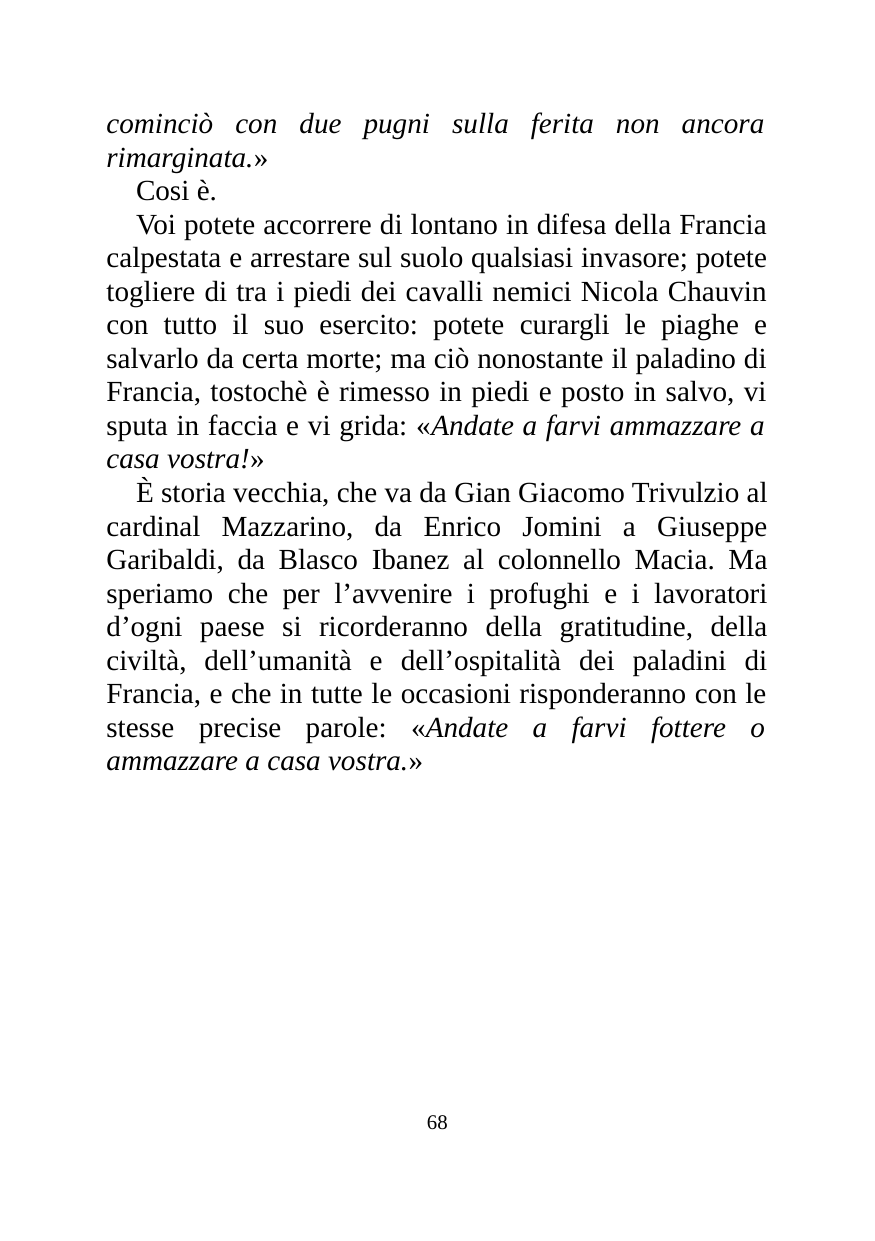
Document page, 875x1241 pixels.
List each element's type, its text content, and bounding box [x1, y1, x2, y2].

text cominciò con due pugni sulla ferita non ancora rimarginata.» [106, 106, 768, 173]
text È storia vecchia, che va da Gian Giacomo Trivulzio al cardinal Mazzarino, da Enrico Jomini a Giuseppe Garibaldi, da Blasco Ibanez al colonnello Macia. Ma speriamo che per l’avvenire i profughi e i lavoratori d’ogni paese si ricorderanno della gratitudine, della civiltà, dell’umanità e dell’ospitalità dei paladini di Francia, e che in tutte le occasioni risponderanno con le stesse precise parole: «Andate a farvi fottere o ammazzare a casa vostra.» [106, 475, 768, 777]
text Voi potete accorrere di lontano in difesa della Francia calpestata e arrestare sul suolo qualsiasi invasore; potete togliere di tra i piedi dei cavalli nemici Nicola Chauvin con tutto il suo esercito: potete curargli le piaghe e salvarlo da certa morte; ma ciò nonostante il paladino di Francia, tostochè è rimesso in piedi e posto in salvo, vi sputa in faccia e vi grida: «Andate a farvi ammazzare a casa vostra!» [106, 207, 768, 475]
text Cosi è. [106, 173, 768, 207]
